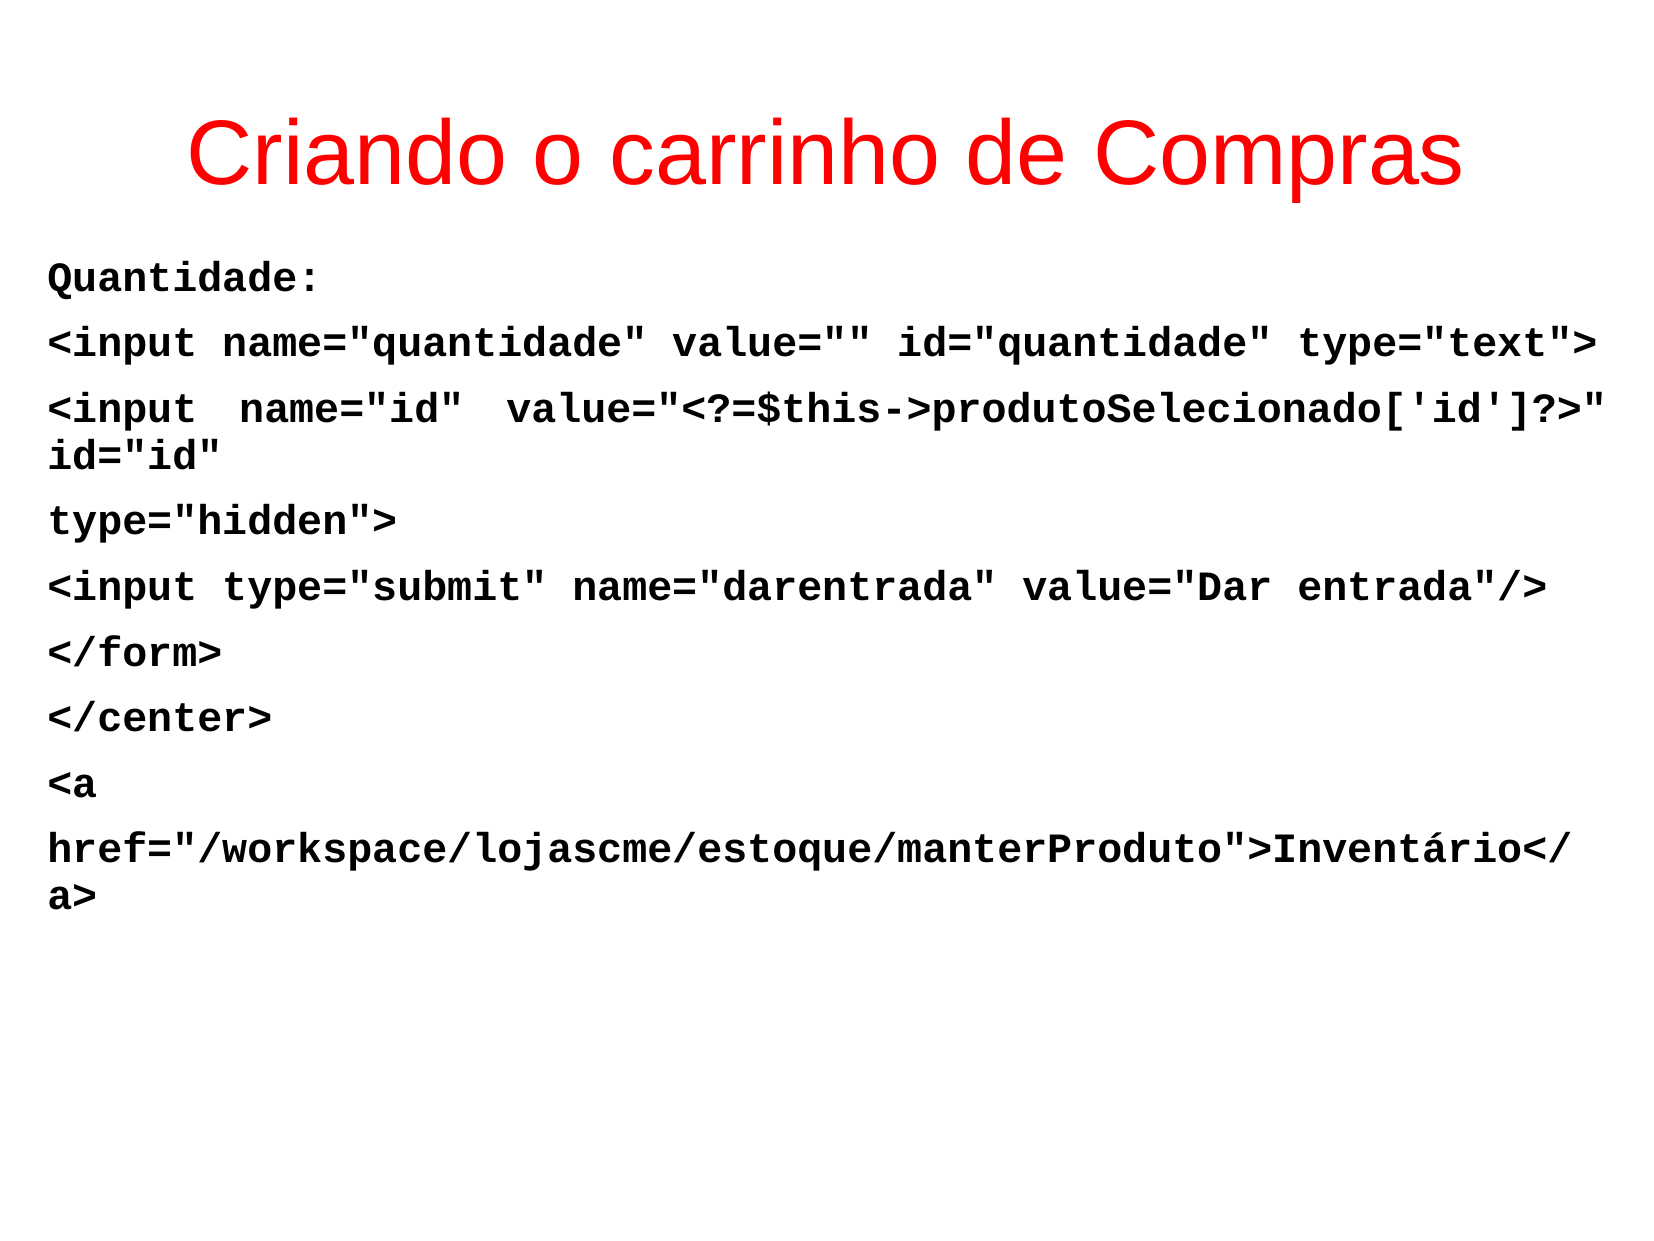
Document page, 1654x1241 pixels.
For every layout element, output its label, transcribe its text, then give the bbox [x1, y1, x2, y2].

list Quantidade: <input name="quantidade" value="" id="quantidade" type="text"> <input name="id" value="<?=$this->produtoSelecionado['id']?>" id="id" type="hidden"> <input type="submit" name="darentrada" value="Dar entrada"/> </form> </center> <a href="/workspace/lojascme/estoque/manterProduto">Inventário</a> [47, 256, 1607, 1229]
title Criando o carrinho de Compras [82, 49, 1571, 256]
